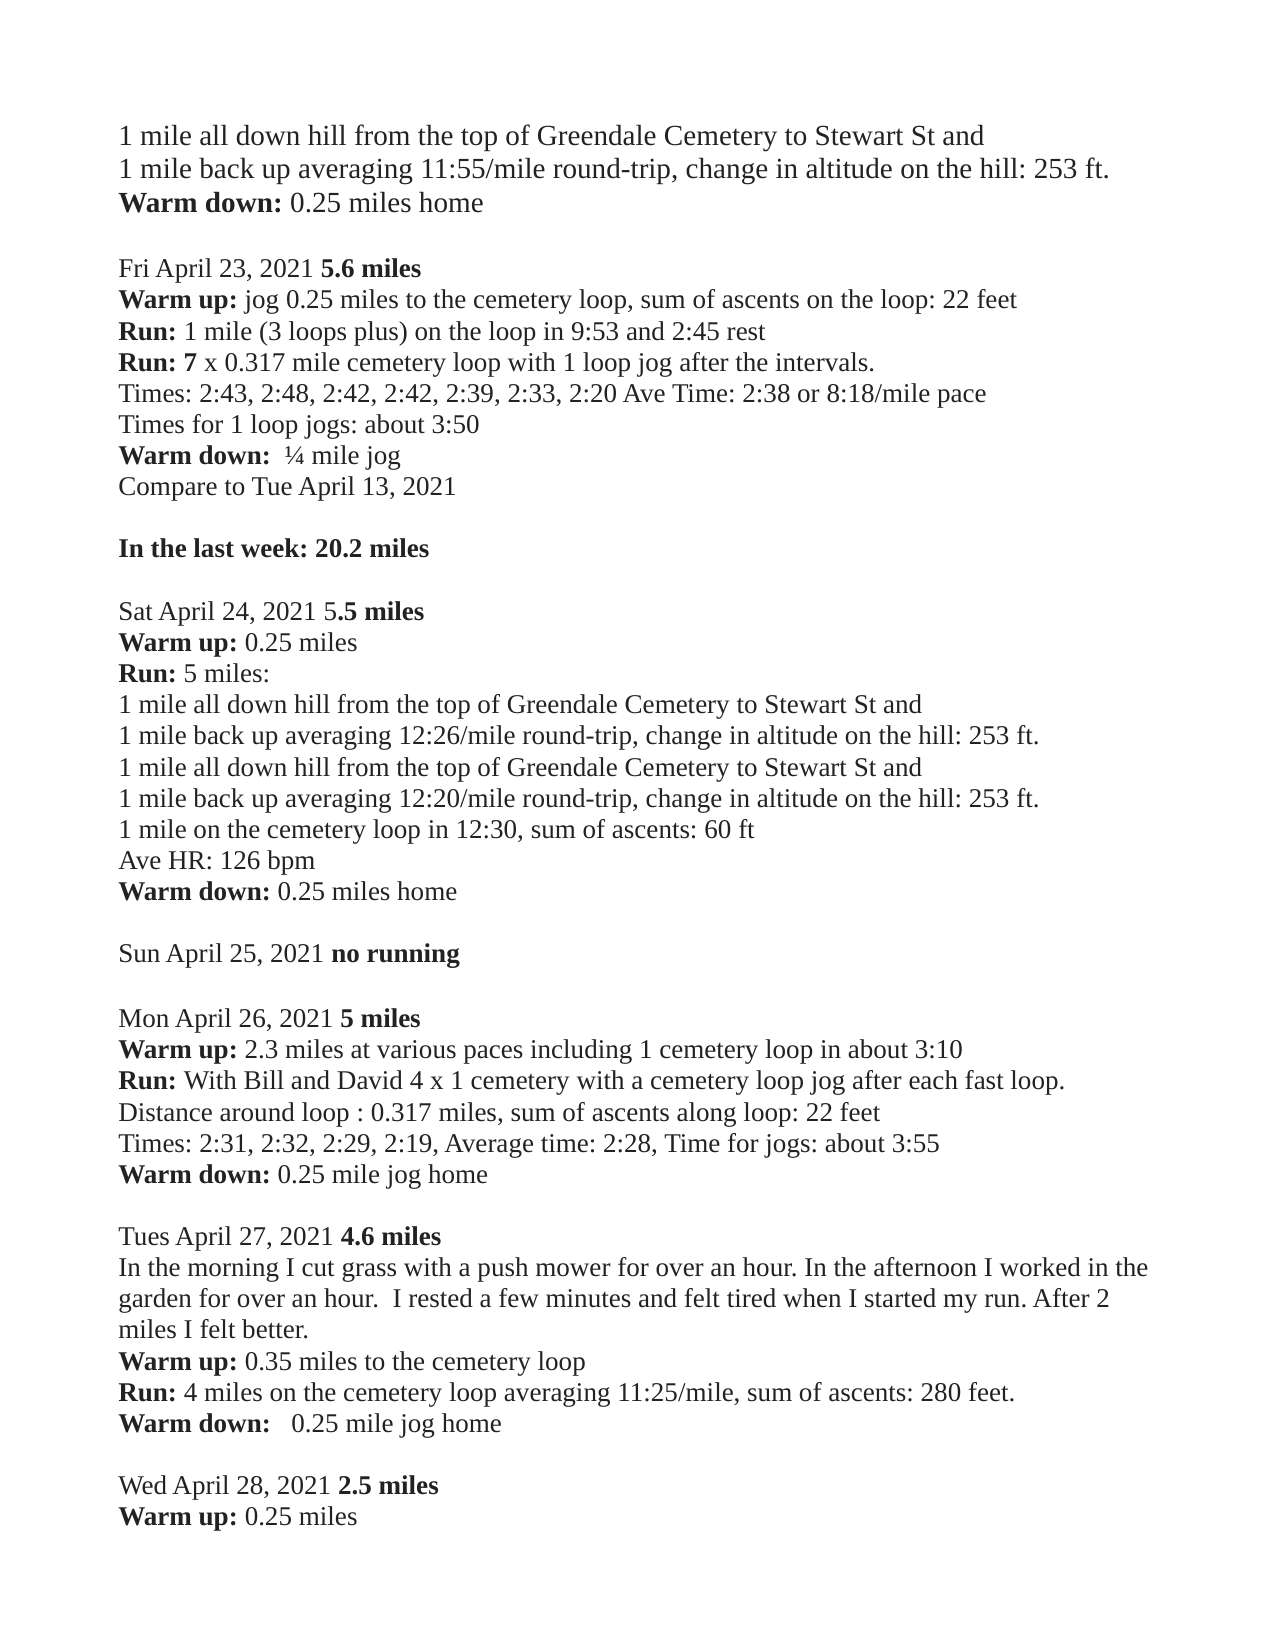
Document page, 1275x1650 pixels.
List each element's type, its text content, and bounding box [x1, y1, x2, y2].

text Sun April 25, 2021 no running [118, 937, 1161, 969]
text Times for 1 loop jogs: about 3:50 [118, 408, 1161, 439]
text Warm down: 0.25 mile jog home [118, 1158, 1161, 1189]
text Run: 5 miles: [118, 657, 1161, 688]
text Wed April 28, 2021 2.5 miles [118, 1469, 1161, 1501]
text Warm down: ¼ mile jog [118, 439, 1161, 470]
text In the last week: 20.2 miles [118, 533, 1161, 564]
text Warm down: 0.25 miles home [118, 875, 1161, 906]
text Warm down: 0.25 miles home [118, 185, 1161, 219]
text Compare to Tue April 13, 2021 [118, 470, 1161, 501]
text Sat April 24, 2021 5.5 miles [118, 595, 1161, 626]
text Times: 2:31, 2:32, 2:29, 2:19, Average time: 2:28, Time for jogs: about 3:55 [118, 1127, 1161, 1158]
text 1 mile back up averaging 12:26/mile round-trip, change in altitude on the hill: 253 ft. [118, 719, 1161, 751]
text Mon April 26, 2021 5 miles [118, 1002, 1161, 1033]
text Run: With Bill and David 4 x 1 cemetery with a cemetery loop jog after each fast loop. [118, 1064, 1161, 1096]
text 1 mile back up averaging 12:20/mile round-trip, change in altitude on the hill: 253 ft. [118, 782, 1161, 813]
text Warm up: 0.25 miles [118, 626, 1161, 657]
text 1 mile all down hill from the top of Greendale Cemetery to Stewart St and [118, 688, 1161, 719]
text Ave HR: 126 bpm [118, 844, 1161, 875]
text 1 mile back up averaging 11:55/mile round-trip, change in altitude on the hill: 253 ft. [118, 152, 1161, 185]
text Warm up: 0.25 miles [118, 1501, 1161, 1532]
text Times: 2:43, 2:48, 2:42, 2:42, 2:39, 2:33, 2:20 Ave Time: 2:38 or 8:18/mile pace [118, 377, 1161, 408]
text Tues April 27, 2021 4.6 miles [118, 1220, 1161, 1251]
text Run: 1 mile (3 loops plus) on the loop in 9:53 and 2:45 rest [118, 314, 1161, 346]
text Run: 4 miles on the cemetery loop averaging 11:25/mile, sum of ascents: 280 feet. [118, 1376, 1161, 1407]
text Fri April 23, 2021 5.6 miles [118, 252, 1161, 283]
text 1 mile on the cemetery loop in 12:30, sum of ascents: 60 ft [118, 813, 1161, 844]
text In the morning I cut grass with a push mower for over an hour. In the afternoon I worked in the garden for over an hour. I rested a few minutes and felt tired when I started my run. After 2 miles I felt better. [118, 1251, 1161, 1345]
text Warm up: 0.35 miles to the cemetery loop [118, 1345, 1161, 1376]
text 1 mile all down hill from the top of Greendale Cemetery to Stewart St and [118, 118, 1161, 152]
text Run: 7 x 0.317 mile cemetery loop with 1 loop jog after the intervals. [118, 346, 1161, 377]
text 1 mile all down hill from the top of Greendale Cemetery to Stewart St and [118, 751, 1161, 782]
text Distance around loop : 0.317 miles, sum of ascents along loop: 22 feet [118, 1096, 1161, 1127]
text Warm up: 2.3 miles at various paces including 1 cemetery loop in about 3:10 [118, 1033, 1161, 1064]
text Warm down: 0.25 mile jog home [118, 1407, 1161, 1438]
text Warm up: jog 0.25 miles to the cemetery loop, sum of ascents on the loop: 22 feet [118, 283, 1161, 314]
